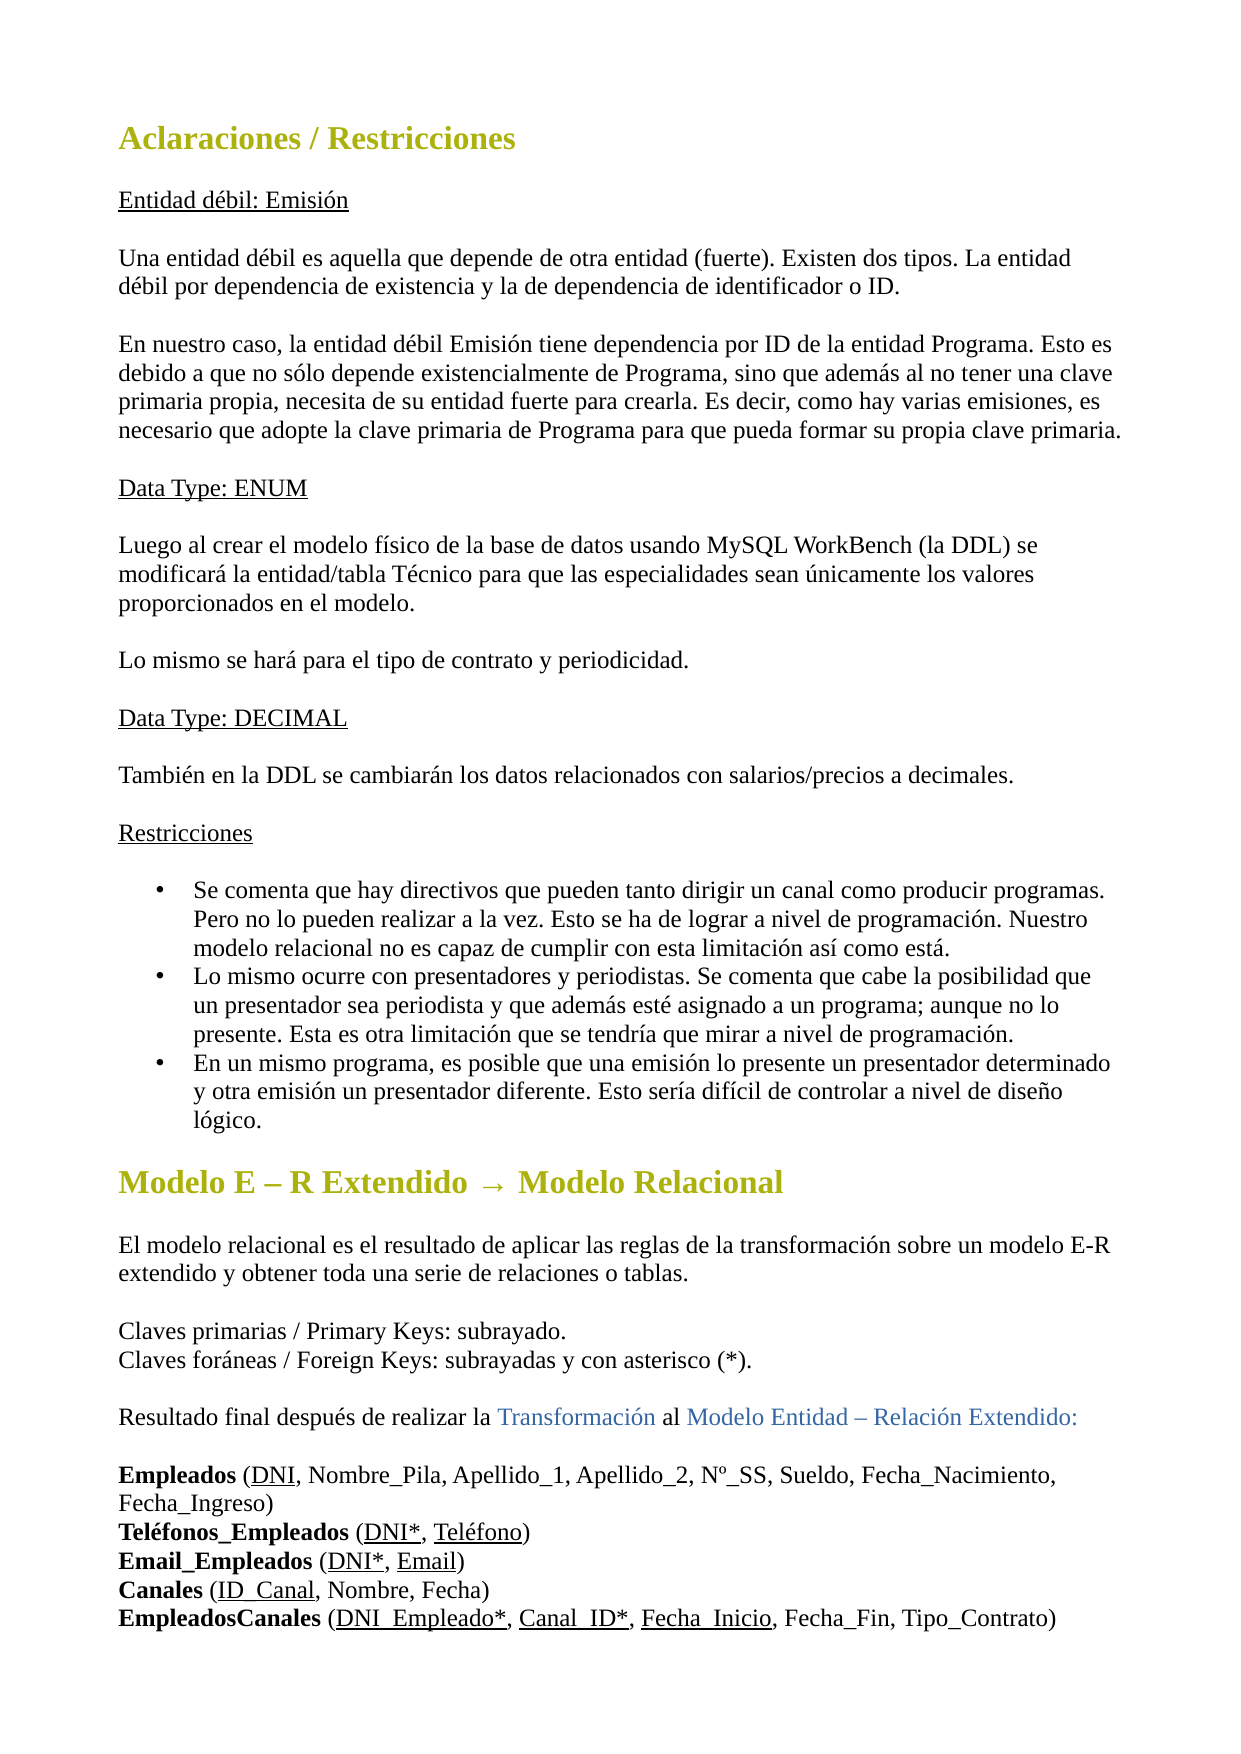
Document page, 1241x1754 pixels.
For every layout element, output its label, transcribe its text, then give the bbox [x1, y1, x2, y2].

text Entidad débil: Emisión [118, 185, 1122, 214]
text Claves foráneas / Foreign Keys: subrayadas y con asterisco (*). [118, 1345, 1122, 1373]
text Aclaraciones / Restricciones [118, 118, 1122, 156]
text Modelo E – R Extendido → Modelo Relacional [118, 1163, 1122, 1201]
text Una entidad débil es aquella que depende de otra entidad (fuerte). Existen dos tipos. La entidad débil por dependencia de existencia y la de dependencia de identificador o ID. [118, 243, 1122, 300]
list Lo mismo ocurre con presentadores y periodistas. Se comenta que cabe la posibilidad que un presentador sea periodista y que además esté asignado a un programa; aunque no lo presente. Esta es otra limitación que se tendría que mirar a nivel de programación. [156, 961, 1122, 1048]
text Empleados (DNI, Nombre_Pila, Apellido_1, Apellido_2, Nº_SS, Sueldo, Fecha_Nacimiento, Fecha_Ingreso) [118, 1460, 1122, 1517]
list Se comenta que hay directivos que pueden tanto dirigir un canal como producir programas. Pero no lo pueden realizar a la vez. Esto se ha de lograr a nivel de programación. Nuestro modelo relacional no es capaz de cumplir con esta limitación así como está. [156, 875, 1122, 961]
text El modelo relacional es el resultado de aplicar las reglas de la transformación sobre un modelo E-R extendido y obtener toda una serie de relaciones o tablas. [118, 1230, 1122, 1287]
text Restricciones [118, 818, 1122, 846]
text Resultado final después de realizar la Transformación al Modelo Entidad – Relación Extendido: [118, 1402, 1122, 1431]
text Canales (ID_Canal, Nombre, Fecha) [118, 1575, 1122, 1603]
text Lo mismo se hará para el tipo de contrato y periodicidad. [118, 645, 1122, 674]
text En nuestro caso, la entidad débil Emisión tiene dependencia por ID de la entidad Programa. Esto es debido a que no sólo depende existencialmente de Programa, sino que además al no tener una clave primaria propia, necesita de su entidad fuerte para crearla. Es decir, como hay varias emisiones, es necesario que adopte la clave primaria de Programa para que pueda formar su propia clave primaria. [118, 329, 1122, 444]
text Teléfonos_Empleados (DNI*, Teléfono) Email_Empleados (DNI*, Email) [118, 1517, 1122, 1575]
text Data Type: ENUM [118, 473, 1122, 501]
list En un mismo programa, es posible que una emisión lo presente un presentador determinado y otra emisión un presentador diferente. Esto sería difícil de controlar a nivel de diseño lógico. [156, 1048, 1122, 1134]
text EmpleadosCanales (DNI_Empleado*, Canal_ID*, Fecha_Inicio, Fecha_Fin, Tipo_Contrato) [118, 1603, 1122, 1632]
text Data Type: DECIMAL [118, 703, 1122, 731]
text Claves primarias / Primary Keys: subrayado. [118, 1316, 1122, 1345]
text También en la DDL se cambiarán los datos relacionados con salarios/precios a decimales. [118, 760, 1122, 789]
text Luego al crear el modelo físico de la base de datos usando MySQL WorkBench (la DDL) se modificará la entidad/tabla Técnico para que las especialidades sean únicamente los valores proporcionados en el modelo. [118, 530, 1122, 616]
